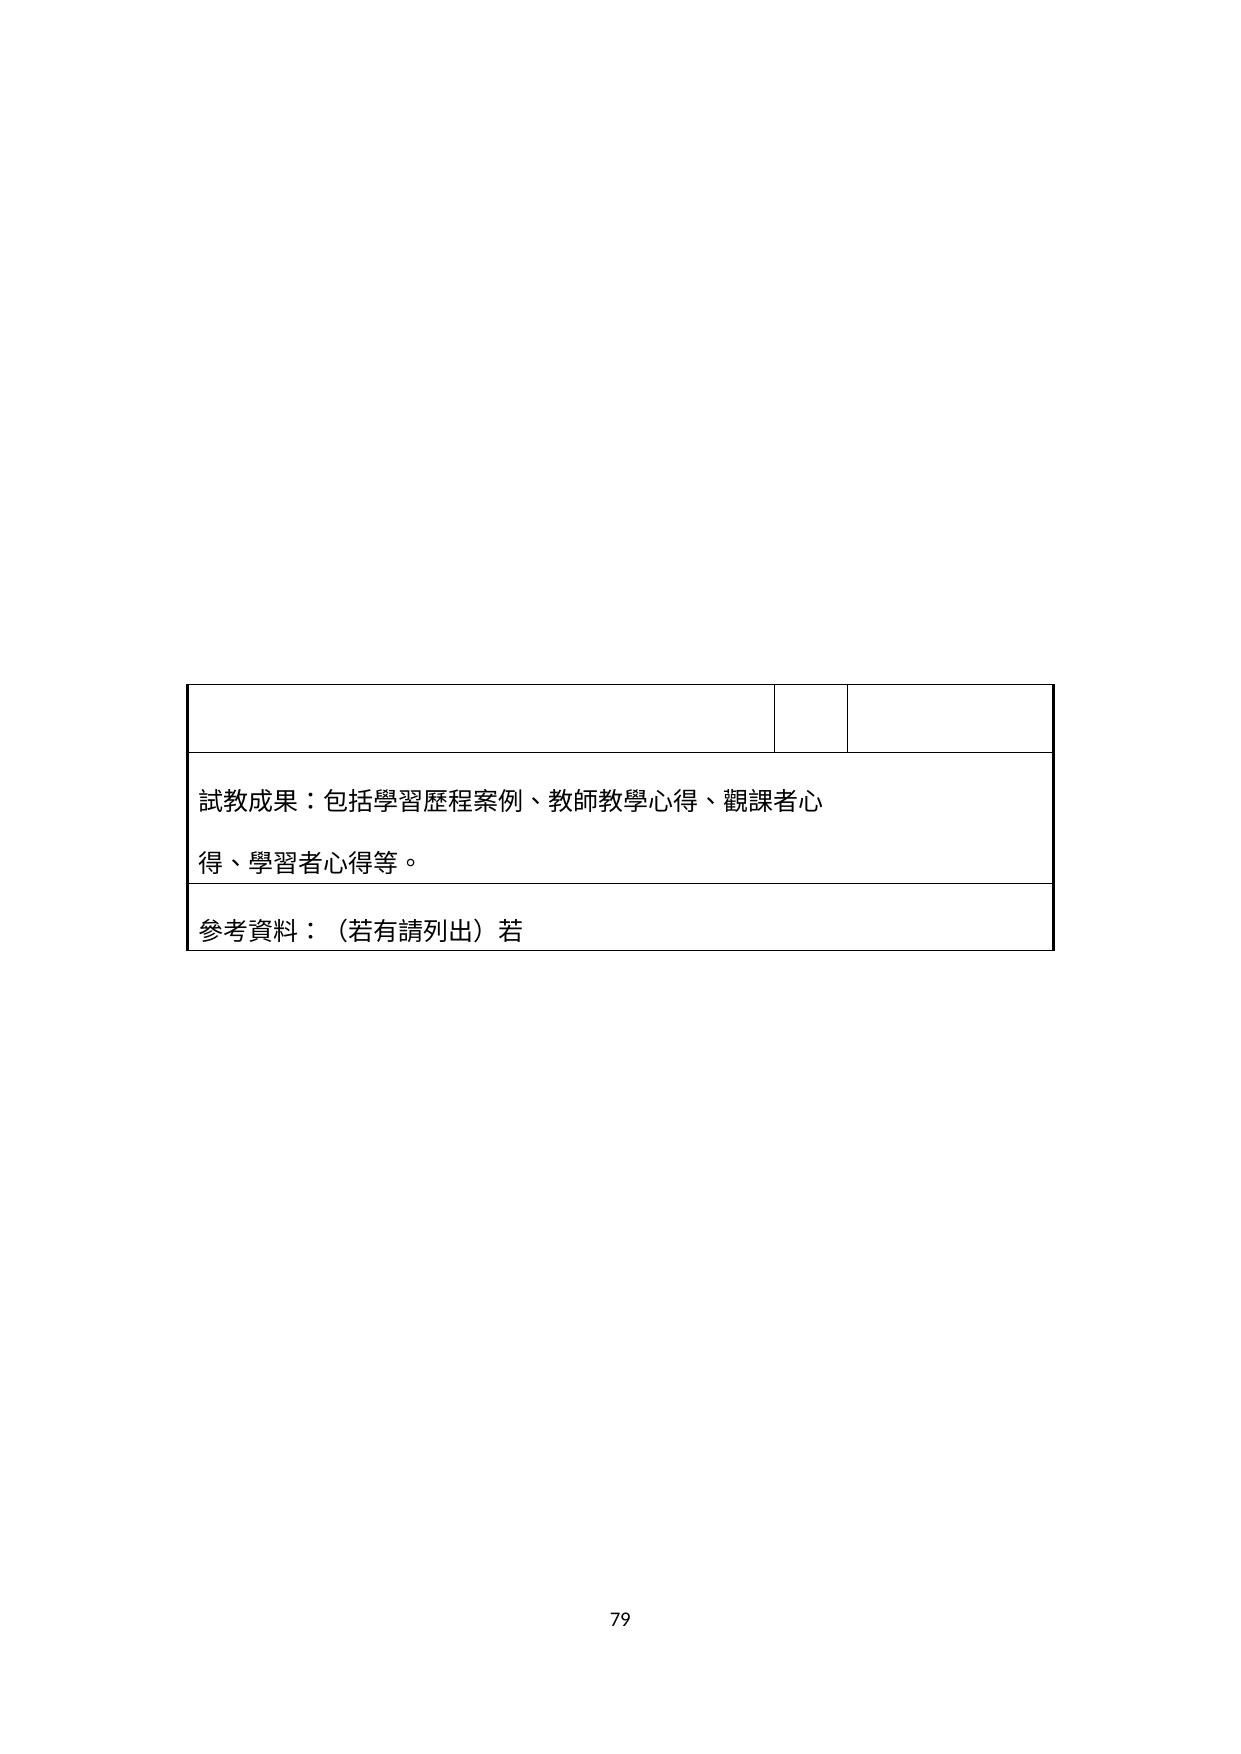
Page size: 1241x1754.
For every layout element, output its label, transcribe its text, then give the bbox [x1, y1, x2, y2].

table_cell [775, 685, 847, 752]
table_cell [848, 685, 1052, 752]
table_cell 試教成果：包括學習歷程案例、教師教學心得、觀課者心得、學習者心得等。 [189, 753, 1052, 882]
table_cell [189, 685, 774, 752]
table_cell 參考資料：（若有請列出）若 [189, 884, 1052, 950]
